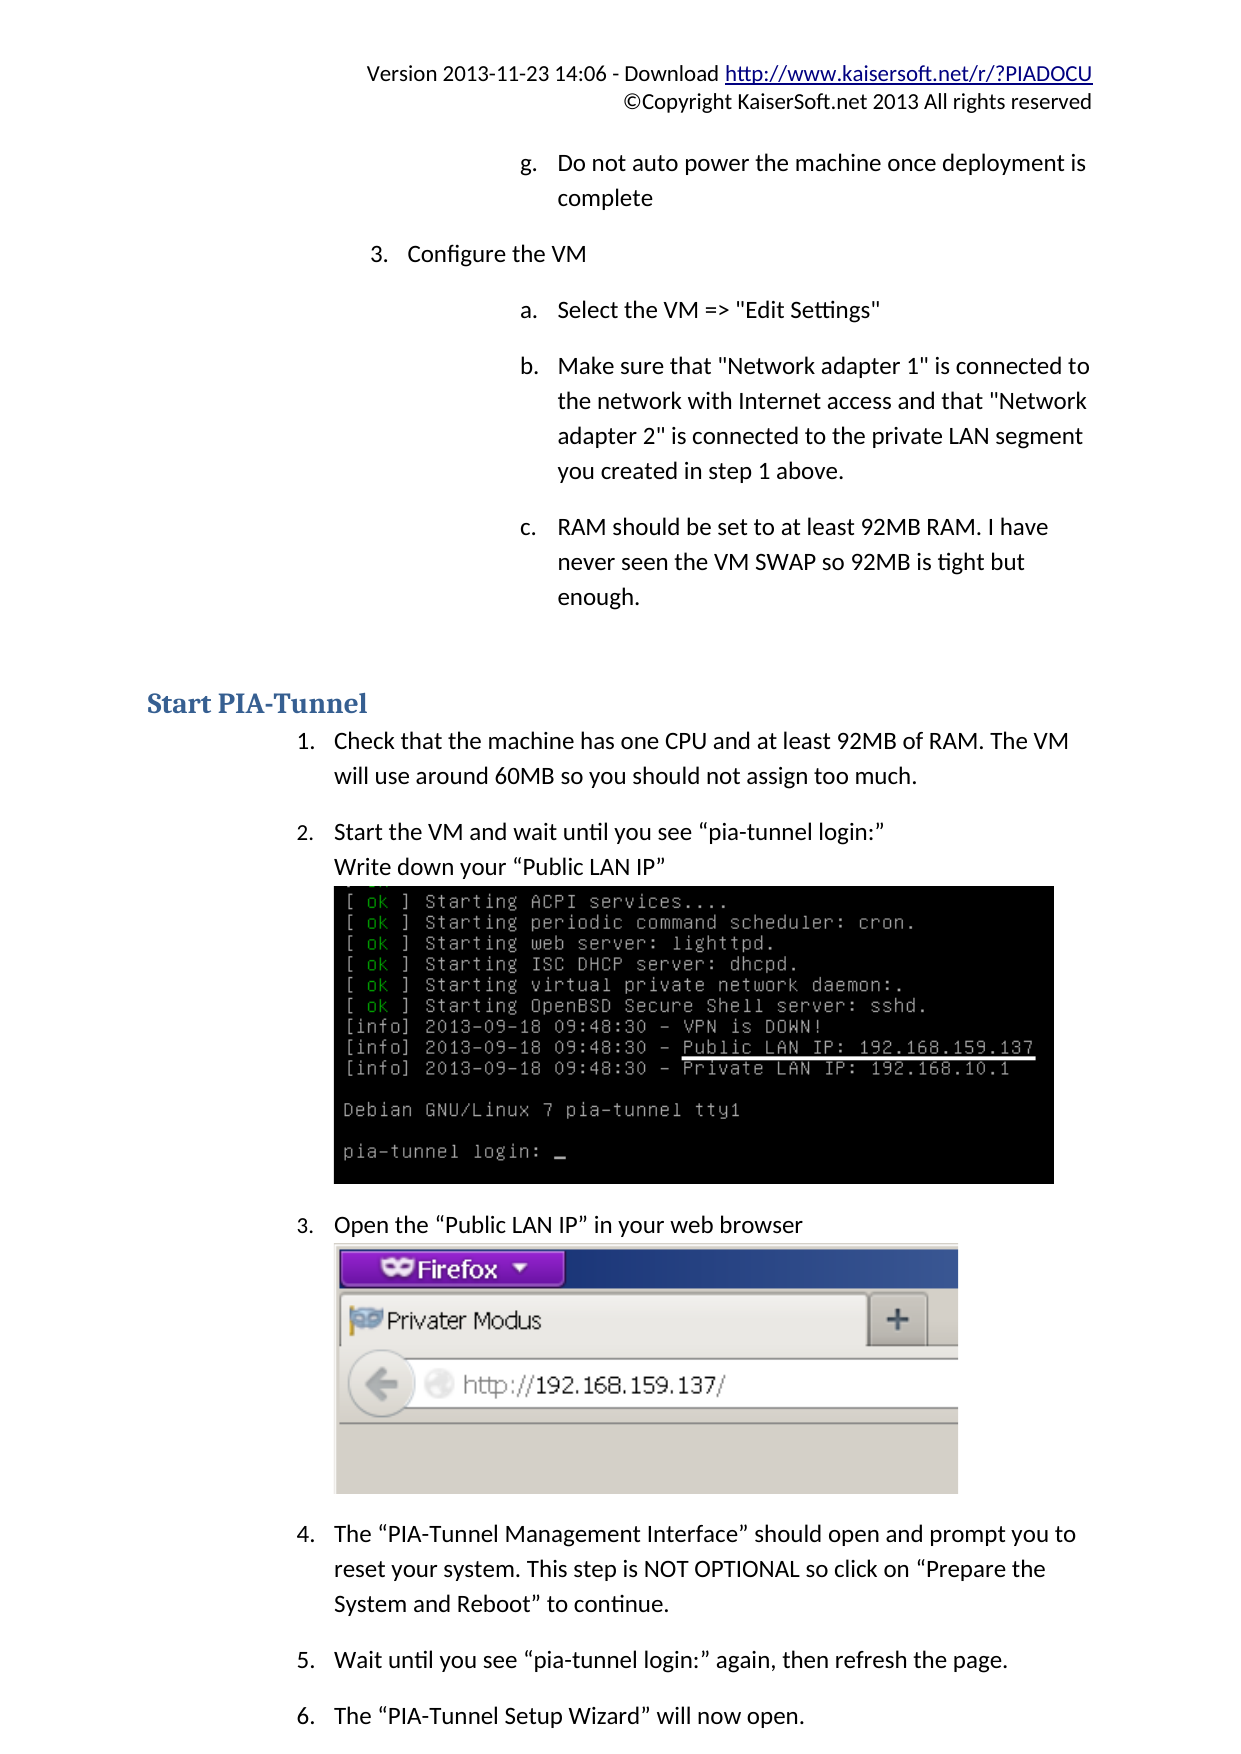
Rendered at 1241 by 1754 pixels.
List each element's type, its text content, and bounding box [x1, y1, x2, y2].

list Check that the machine has one CPU and at least 92MB of RAM. The VM will use around 60MB so you should not assign too much. [296, 725, 1093, 791]
list Select the VM => "Edit Settings" [520, 294, 1093, 325]
list The “PIA-Tunnel Setup Wizard” will now open. [296, 1700, 1093, 1731]
list Do not auto power the machine once deployment is complete [520, 148, 1093, 213]
list Wait until you see “pia-tunnel login:” again, then refresh the page. [296, 1644, 1093, 1675]
list Configure the VM [370, 238, 1093, 269]
list Open the “Public LAN IP” in your web browser [296, 1209, 1093, 1493]
list Start the VM and wait until you see “pia-tunnel login:” Write down your “Public LAN IP” [296, 816, 1093, 1184]
list RAM should be set to at least 92MB RAM. I have never seen the VM SWAP so 92MB is tight but enough. [520, 511, 1093, 611]
subtitle Start PIA-Tunnel [148, 687, 1093, 720]
list The “PIA-Tunnel Management Interface” should open and prompt you to reset your system. This step is NOT OPTIONAL so click on “Prepare the System and Reboot” to continue. [296, 1518, 1093, 1619]
list Make sure that "Network adapter 1" is connected to the network with Internet access and that "Network adapter 2" is connected to the private LAN segment you created in step 1 above. [520, 350, 1093, 486]
